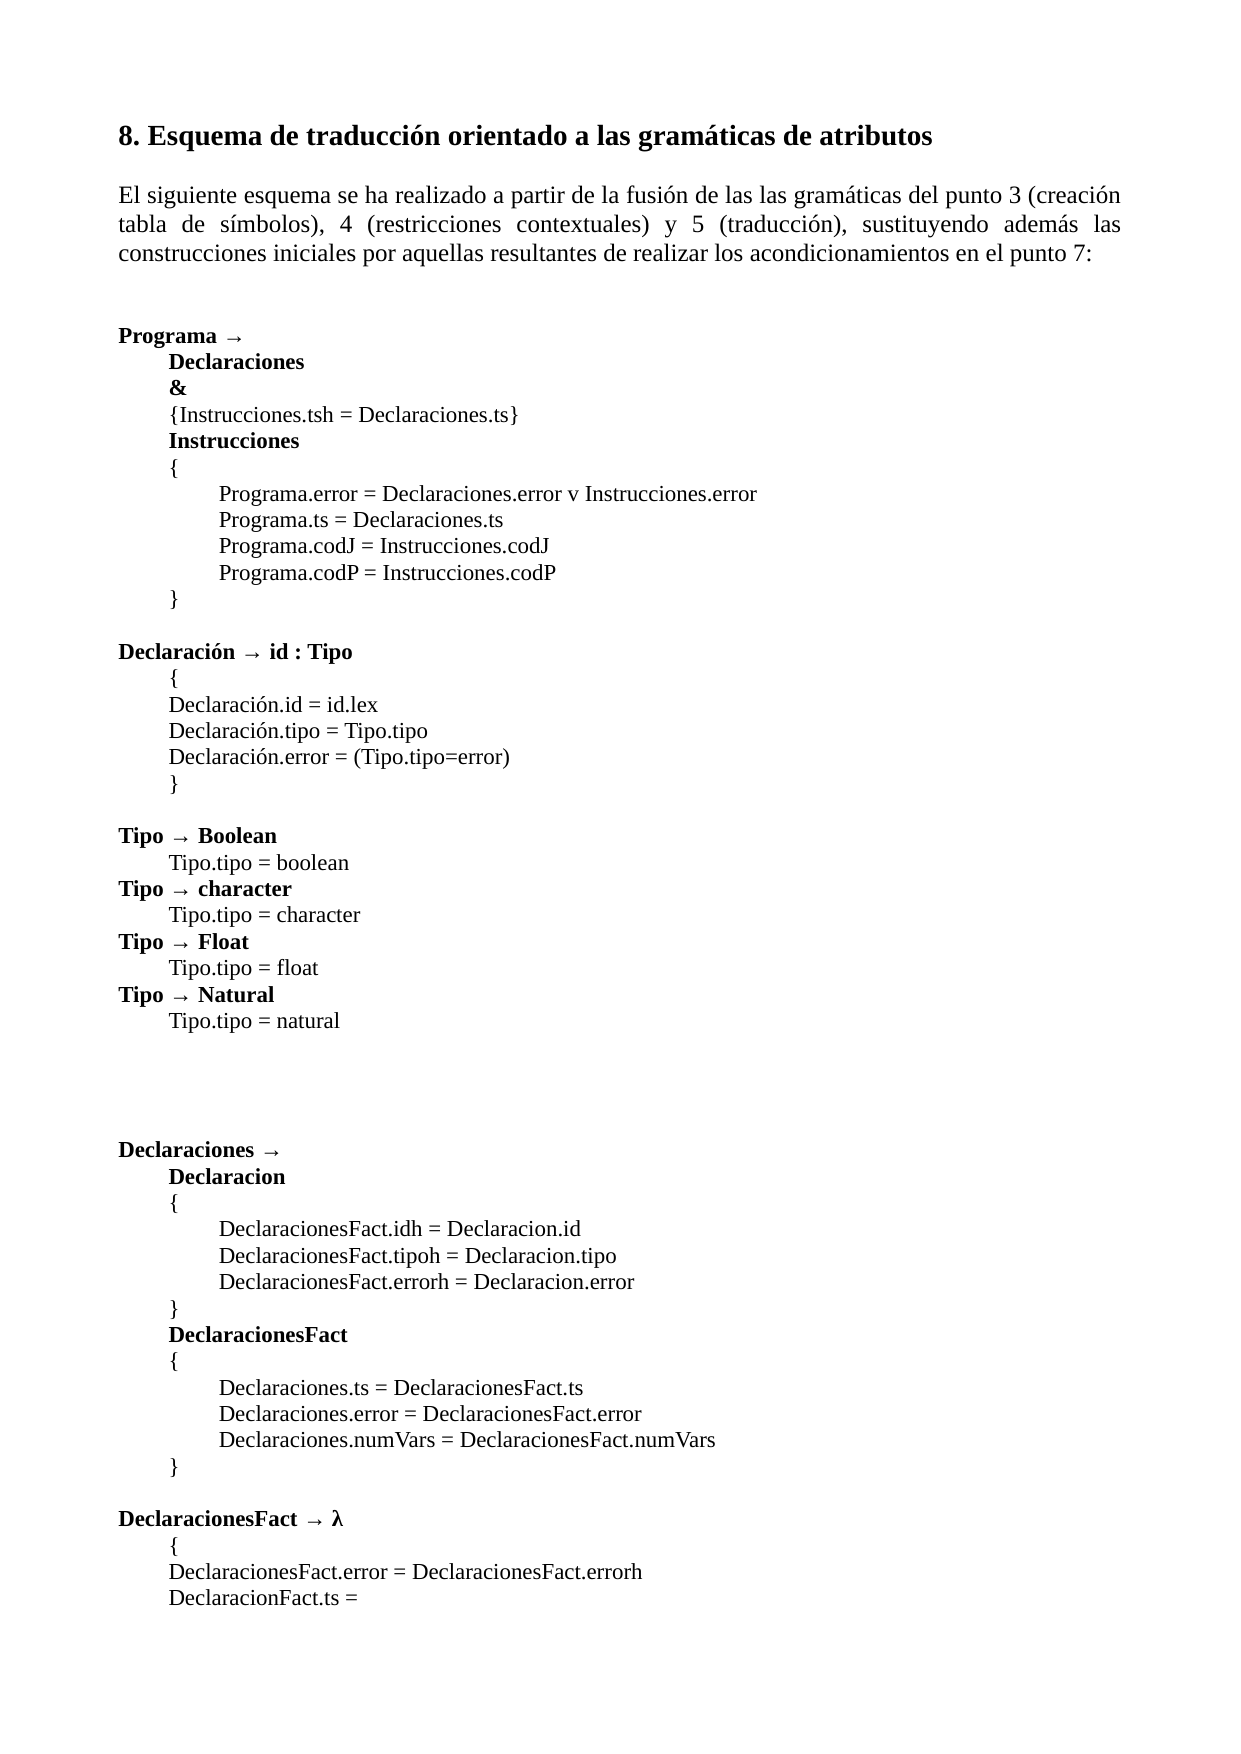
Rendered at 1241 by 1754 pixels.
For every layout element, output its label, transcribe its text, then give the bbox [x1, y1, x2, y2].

text } [118, 1453, 1122, 1479]
text El siguiente esquema se ha realizado a partir de la fusión de las las gramáticas del punto 3 (creación tabla de símbolos), 4 (restricciones contextuales) y 5 (traducción), sustituyendo además las construcciones iniciales por aquellas resultantes de realizar los acondicionamientos en el punto 7: [118, 180, 1122, 267]
text Programa → [118, 322, 1122, 348]
text 8. Esquema de traducción orientado a las gramáticas de atributos [118, 118, 1122, 152]
text } [118, 1294, 1122, 1321]
text Declaración → id : Tipo [118, 638, 1122, 664]
text Tipo.tipo = float [118, 954, 1122, 981]
text Tipo → Float [118, 928, 1122, 954]
text Tipo.tipo = character [118, 902, 1122, 928]
text DeclaracionesFact.idh = Declaracion.id [118, 1216, 1122, 1242]
text & [118, 374, 1122, 401]
text Programa.ts = Declaraciones.ts [118, 506, 1122, 533]
text DeclaracionesFact → λ [118, 1505, 1122, 1532]
text { [118, 1532, 1122, 1558]
text DeclaracionesFact.tipoh = Declaracion.tipo [118, 1242, 1122, 1268]
text } [118, 585, 1122, 612]
text Tipo.tipo = boolean [118, 849, 1122, 875]
text Programa.error = Declaraciones.error v Instrucciones.error [118, 480, 1122, 506]
text DeclaracionesFact.error = DeclaracionesFact.errorh [118, 1558, 1122, 1584]
text Tipo → character [118, 875, 1122, 902]
text Declaraciones.numVars = DeclaracionesFact.numVars [118, 1426, 1122, 1453]
text } [118, 770, 1122, 796]
text { [118, 664, 1122, 691]
text Declaración.tipo = Tipo.tipo [118, 717, 1122, 743]
text { [118, 1347, 1122, 1374]
text Programa.codJ = Instrucciones.codJ [118, 533, 1122, 559]
text Tipo → Natural [118, 981, 1122, 1007]
text Declaraciones → [118, 1136, 1122, 1163]
text Declaraciones.error = DeclaracionesFact.error [118, 1400, 1122, 1426]
text Tipo → Boolean [118, 822, 1122, 849]
text Programa.codP = Instrucciones.codP [118, 559, 1122, 585]
text Tipo.tipo = natural [118, 1007, 1122, 1033]
text {Instrucciones.tsh = Declaraciones.ts} [118, 401, 1122, 427]
text DeclaracionFact.ts = [118, 1584, 1122, 1611]
text Declaración.error = (Tipo.tipo=error) [118, 743, 1122, 770]
text Declaración.id = id.lex [118, 691, 1122, 717]
text Declaraciones [118, 348, 1122, 374]
text Declaracion [118, 1163, 1122, 1189]
text DeclaracionesFact.errorh = Declaracion.error [118, 1268, 1122, 1294]
text Declaraciones.ts = DeclaracionesFact.ts [118, 1374, 1122, 1400]
text Instrucciones [118, 427, 1122, 453]
text { [118, 453, 1122, 480]
text DeclaracionesFact [118, 1321, 1122, 1347]
text { [118, 1189, 1122, 1216]
